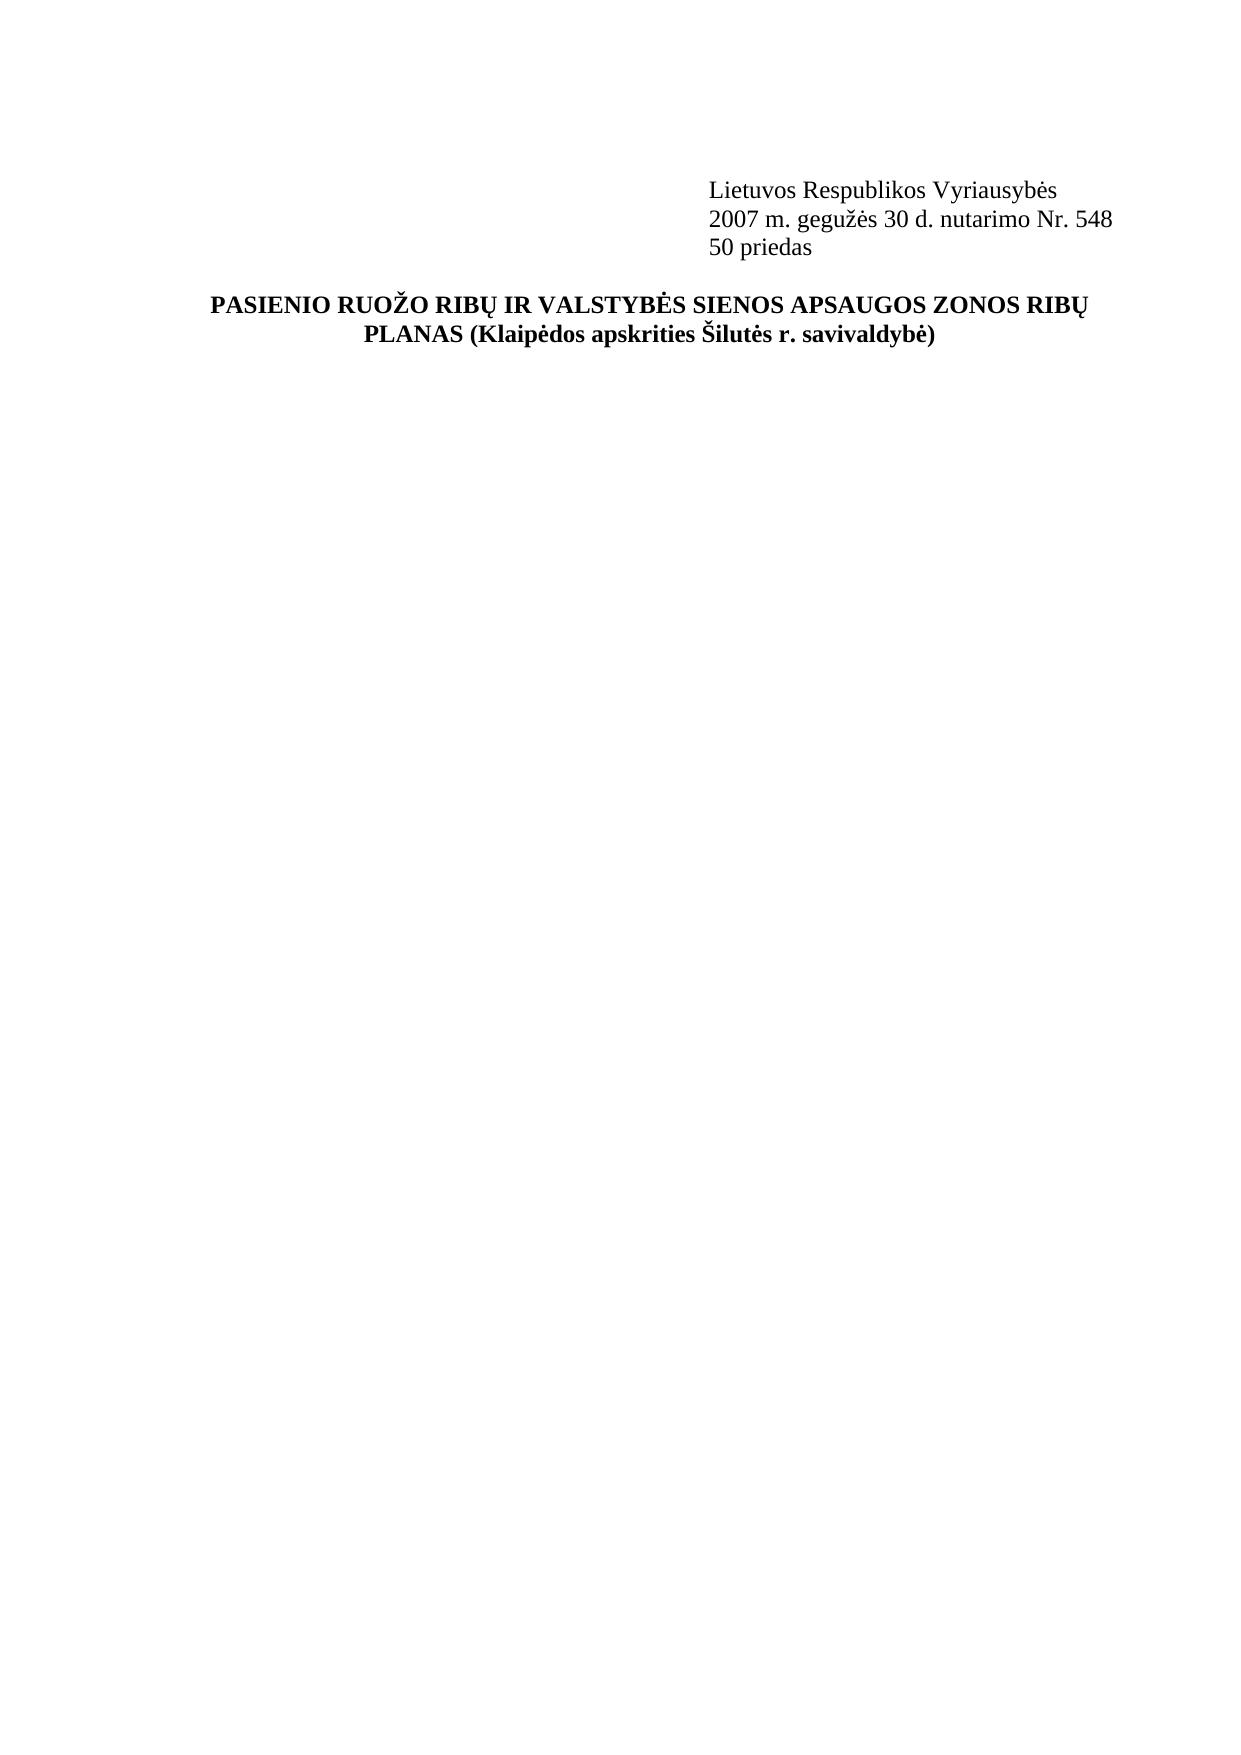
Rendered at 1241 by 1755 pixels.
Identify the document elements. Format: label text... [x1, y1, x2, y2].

text PASIENIO RUOŽO RIBŲ IR VALSTYBĖS SIENOS APSAUGOS ZONOS RIBŲ PLANAS (Klaipėdos apskrities Šilutės r. savivaldybė) [177, 290, 1122, 347]
text Lietuvos Respublikos Vyriausybės [177, 175, 1122, 204]
text 2007 m. gegužės 30 d. nutarimo Nr. 548 [177, 204, 1122, 232]
text 50 priedas [177, 232, 1122, 261]
